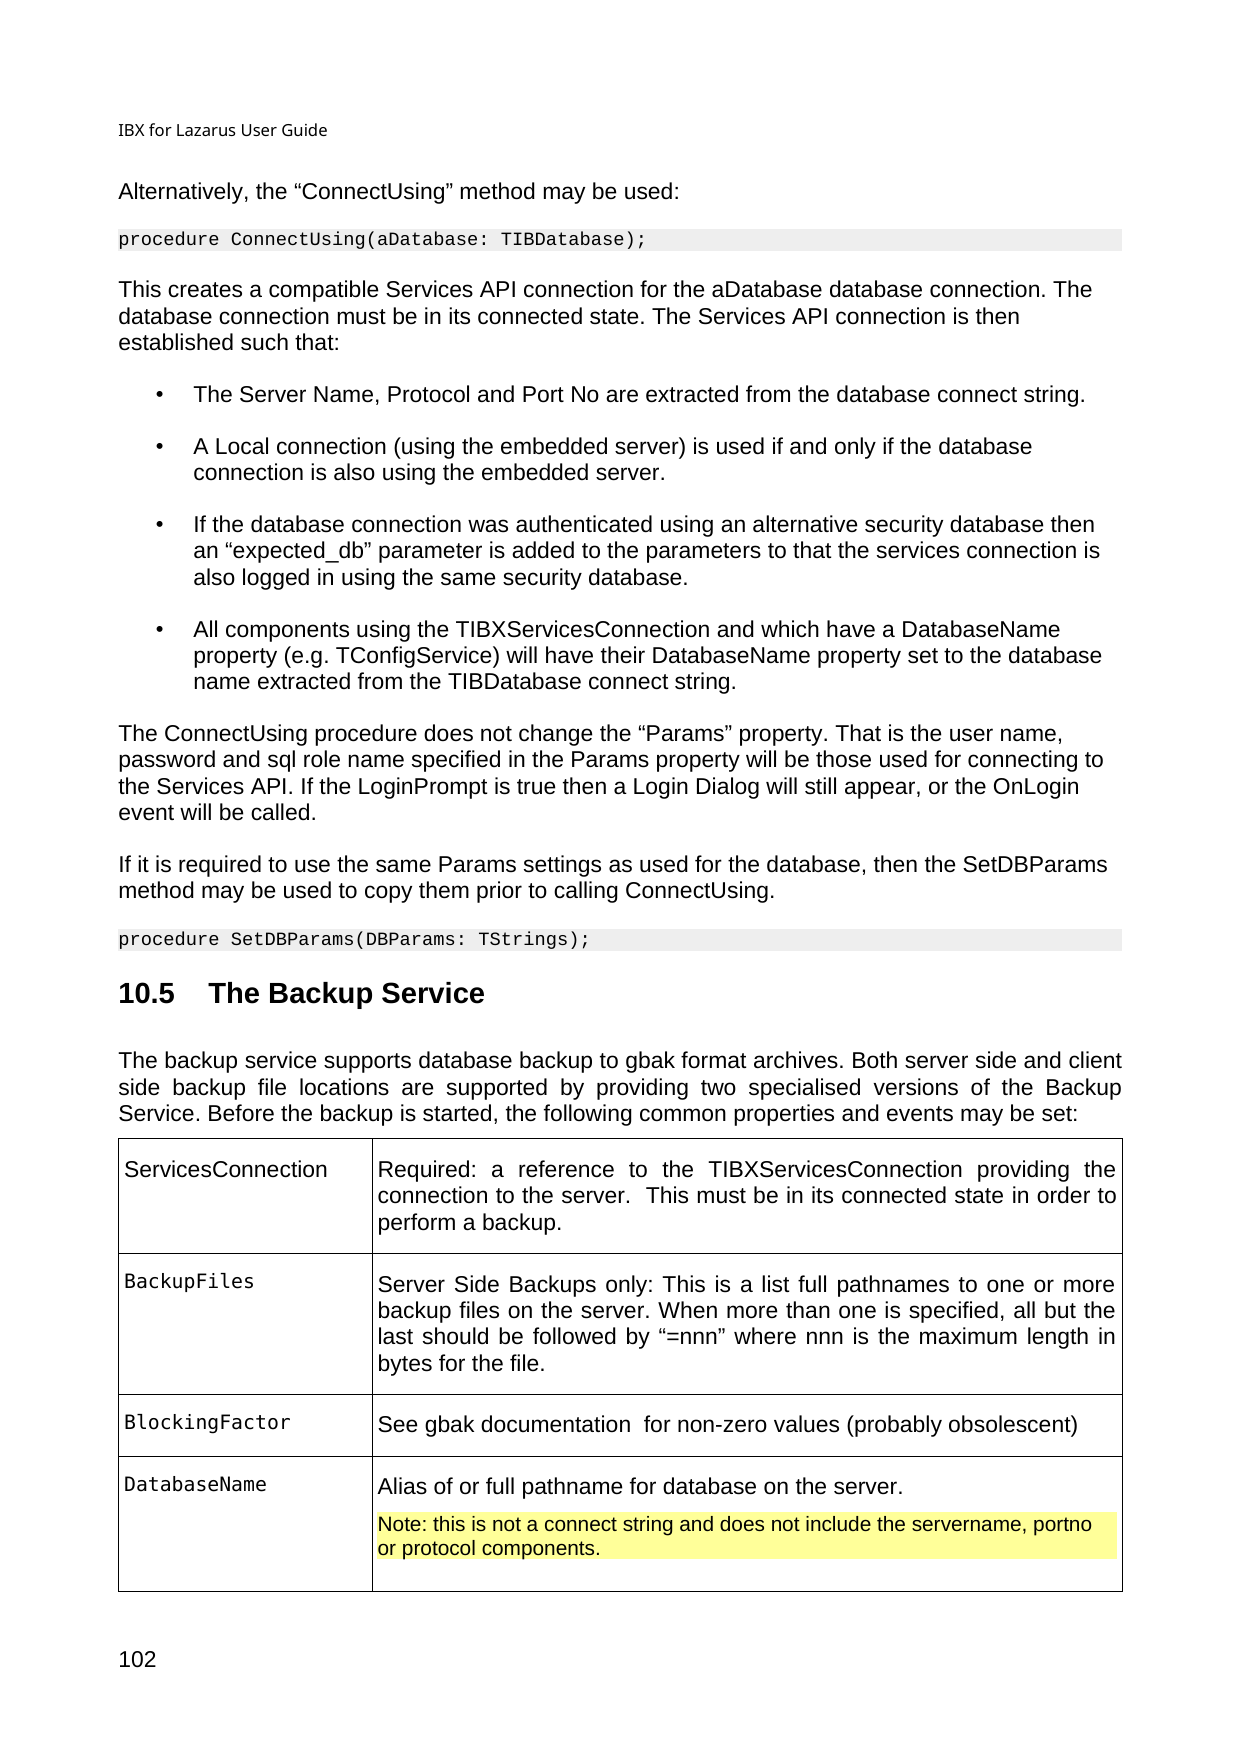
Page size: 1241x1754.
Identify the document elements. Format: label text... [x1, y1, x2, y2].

subtitle The Backup Service [118, 976, 1122, 1009]
list A Local connection (using the embedded server) is used if and only if the database connection is also using the embedded server. [156, 433, 1122, 485]
text If it is required to use the same Params settings as used for the database, then the SetDBParams method may be used to copy them prior to calling ConnectUsing. [118, 851, 1122, 904]
table_cell Server Side Backups only: This is a list full pathnames to one or more backup files on the server. When more than one is specified, all but the last should be followed by “=nnn” where nnn is the maximum length in bytes for the file. [373, 1254, 1122, 1394]
list All components using the TIBXServicesConnection and which have a DatabaseName property (e.g. TConfigService) will have their DatabaseName property set to the database name extracted from the TIBDatabase connect string. [156, 616, 1122, 694]
table_cell BlockingFactor [119, 1395, 372, 1456]
text The backup service supports database backup to gbak format archives. Both server side and client side backup file locations are supported by providing two specialised versions of the Backup Service. Before the backup is started, the following common properties and events may be set: [118, 1047, 1122, 1126]
list The Server Name, Protocol and Port No are extracted from the database connect string. [156, 381, 1122, 407]
table_cell BackupFiles [119, 1254, 372, 1394]
text procedure ConnectUsing(aDatabase: TIBDatabase); [118, 229, 1122, 251]
table_cell See gbak documentation for non-zero values (probably obsolescent) [373, 1395, 1122, 1456]
table_cell DatabaseName [119, 1457, 372, 1591]
text Alternatively, the “ConnectUsing” method may be used: [118, 178, 1122, 204]
text The ConnectUsing procedure does not change the “Params” property. That is the user name, password and sql role name specified in the Params property will be those used for connecting to the Services API. If the LoginPrompt is true then a Login Dialog will still appear, or the OnLogin event will be called. [118, 720, 1122, 826]
list If the database connection was authenticated using an alternative security database then an “expected_db” parameter is added to the parameters to that the services connection is also logged in using the same security database. [156, 511, 1122, 590]
table_cell Alias of or full pathname for database on the server. Note: this is not a connect string and does not include the servername, portno or protocol components. [373, 1457, 1122, 1591]
table_header ServicesConnection [119, 1139, 372, 1253]
text This creates a compatible Services API connection for the aDatabase database connection. The database connection must be in its connected state. The Services API connection is then established such that: [118, 276, 1122, 355]
table_header Required: a reference to the TIBXServicesConnection providing the connection to the server. This must be in its connected state in order to perform a backup. [373, 1139, 1122, 1253]
text procedure SetDBParams(DBParams: TStrings); [118, 929, 1122, 951]
